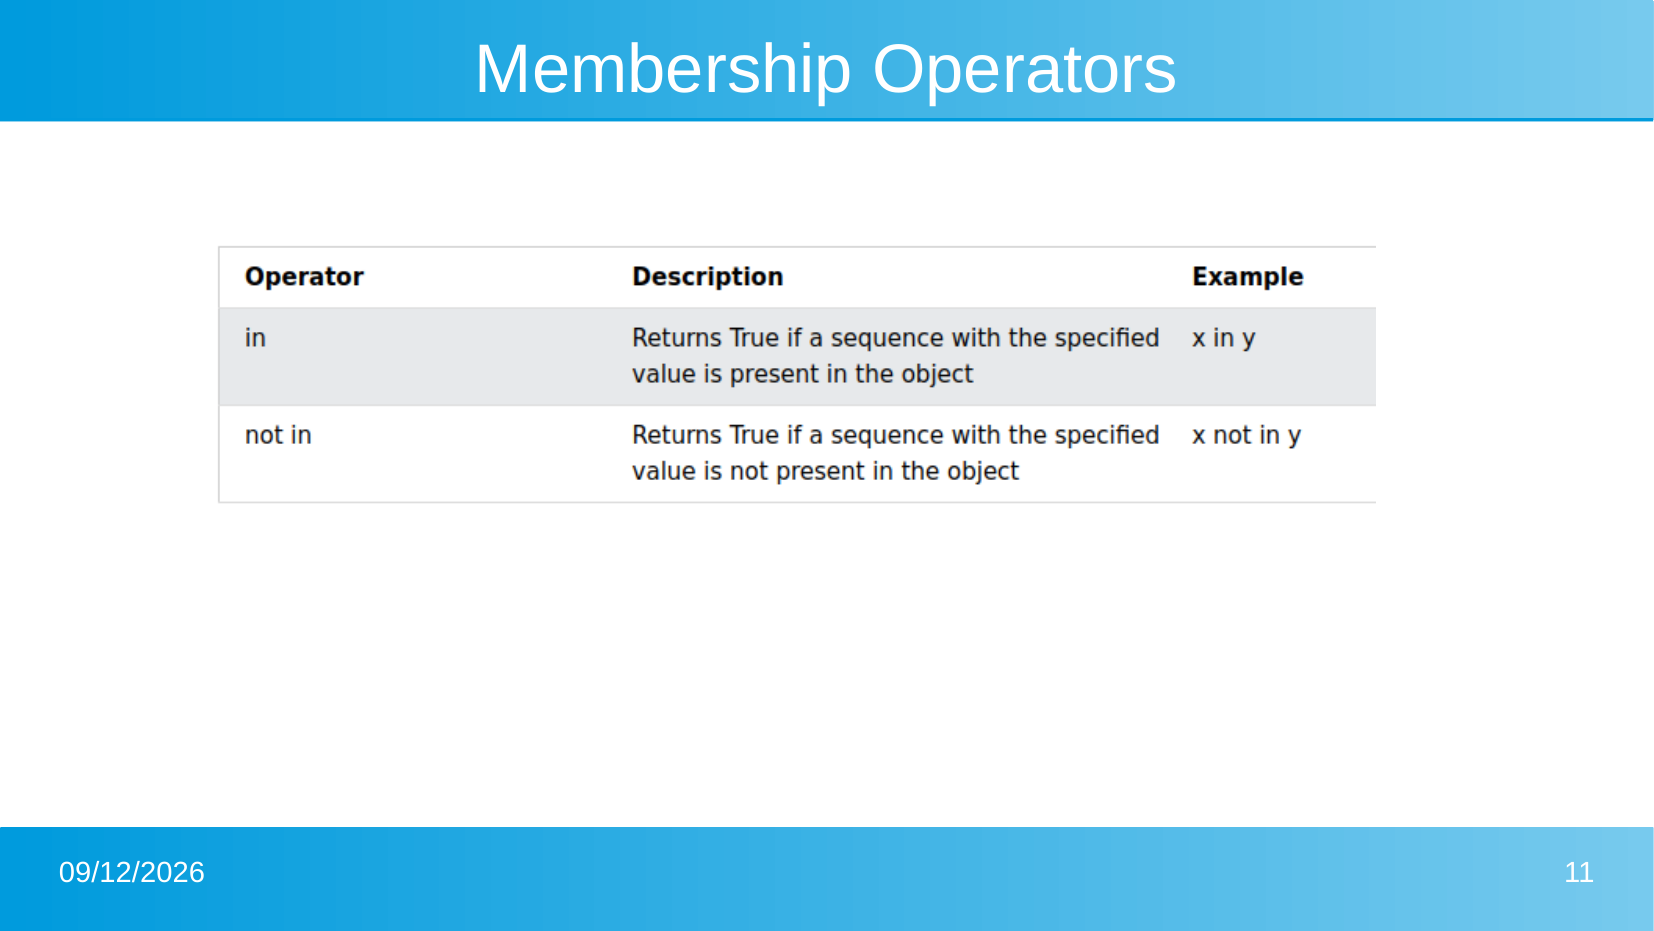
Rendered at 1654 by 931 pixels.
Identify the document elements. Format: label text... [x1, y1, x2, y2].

picture [209, 237, 1376, 527]
title Membership Operators [59, 29, 1595, 108]
